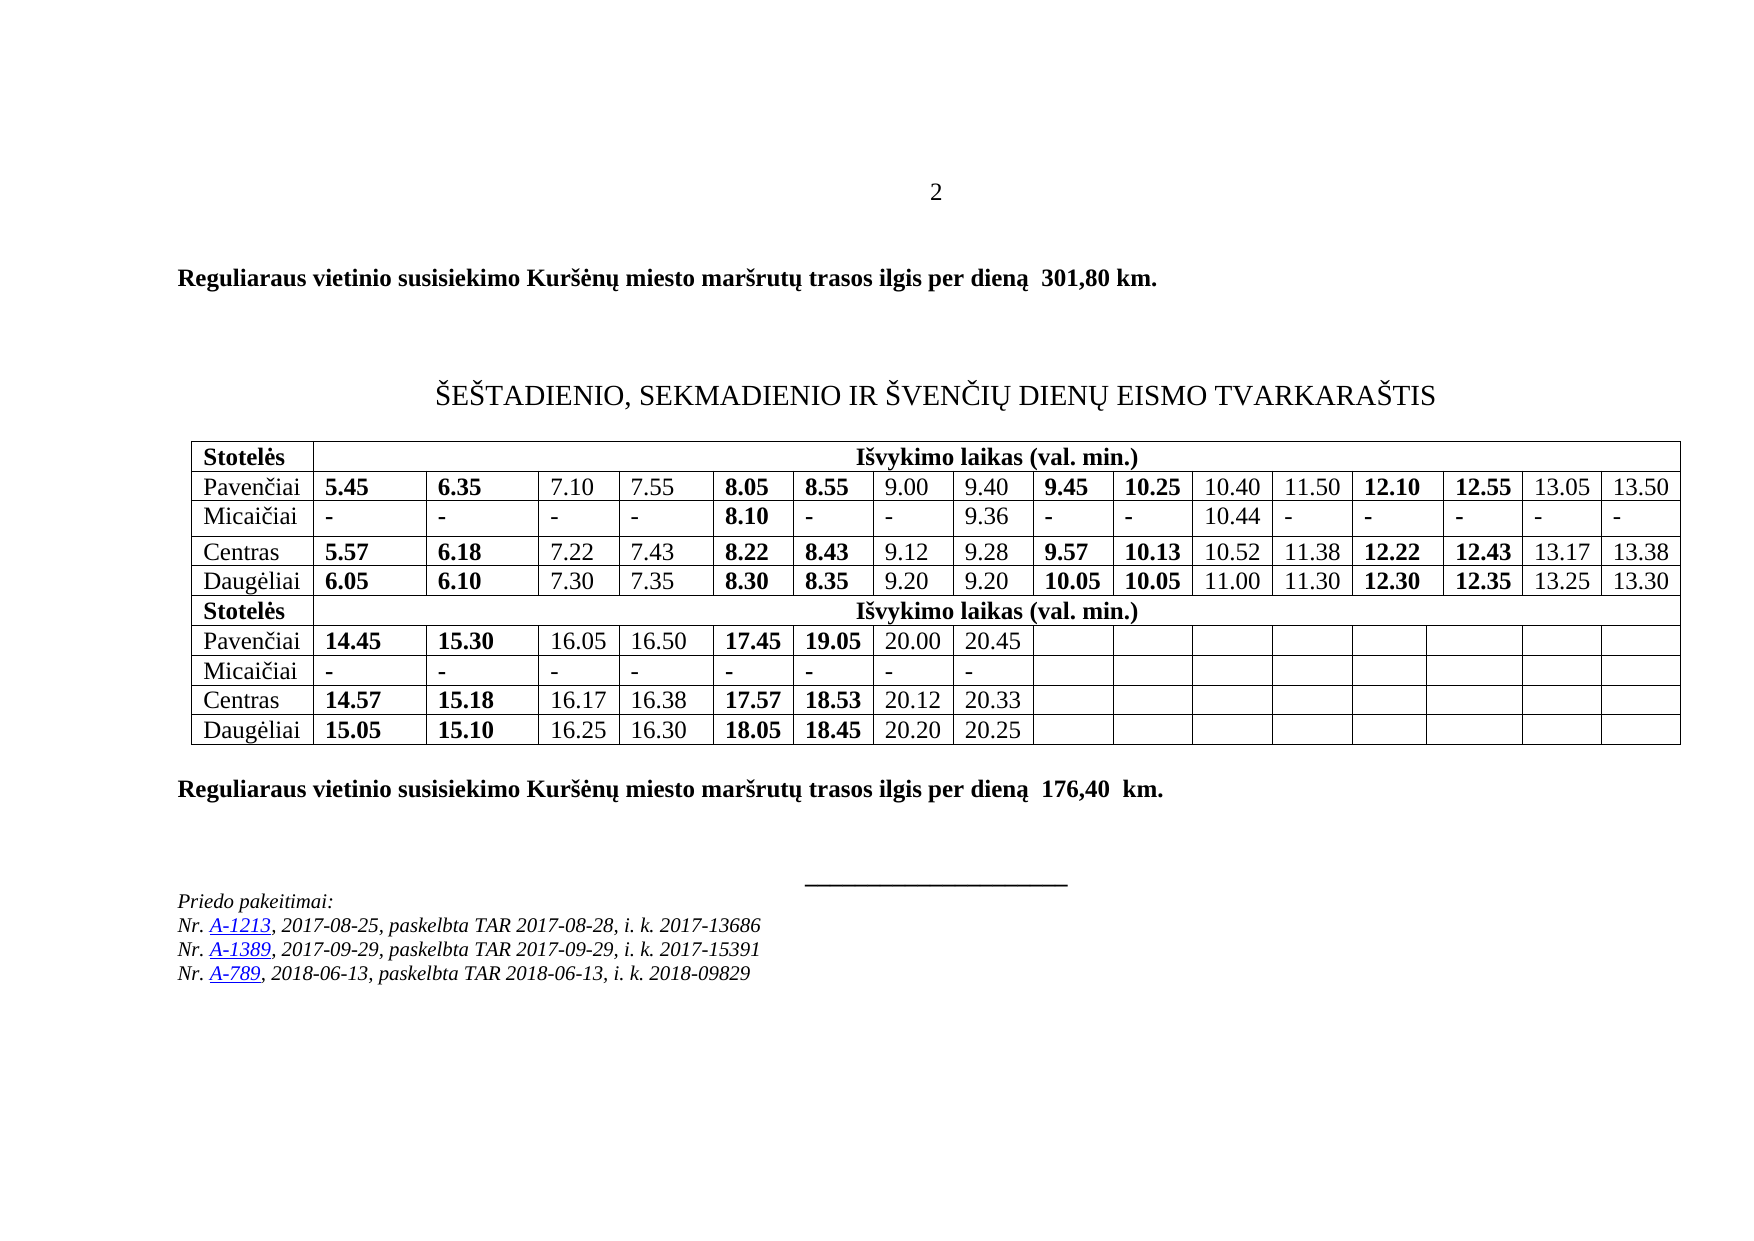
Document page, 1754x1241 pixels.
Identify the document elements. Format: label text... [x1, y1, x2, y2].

table_cell Pavenčiai [192, 626, 313, 655]
table_cell 13.30 [1602, 566, 1680, 595]
table_cell 6.10 [427, 566, 538, 595]
table_cell 11.00 [1193, 566, 1272, 595]
table_cell 7.22 [539, 537, 619, 565]
table_cell 12.55 [1444, 472, 1522, 500]
table_cell 13.38 [1602, 537, 1680, 565]
table_cell 20.12 [874, 686, 953, 714]
table_cell Stotelės [192, 596, 313, 625]
table_cell [1193, 715, 1272, 744]
text Reguliaraus vietinio susisiekimo Kuršėnų miesto maršrutų trasos ilgis per dieną 301,80 km. [177, 263, 1695, 292]
table_cell 6.18 [427, 537, 538, 565]
table_cell 10.25 [1114, 472, 1192, 500]
table_cell Centras [192, 537, 313, 565]
table_cell - [427, 656, 538, 684]
table_cell 7.10 [539, 472, 619, 500]
table_cell 14.57 [314, 686, 426, 714]
table_cell [1193, 656, 1272, 684]
table_cell - [1523, 501, 1601, 536]
text Nr. A-1389, 2017-09-29, paskelbta TAR 2017-09-29, i. k. 2017-15391 [177, 937, 1695, 961]
table_cell [1427, 626, 1522, 655]
table_cell [1427, 715, 1522, 744]
text Nr. A-1213, 2017-08-25, paskelbta TAR 2017-08-28, i. k. 2017-13686 [177, 913, 1695, 937]
table_cell 10.52 [1193, 537, 1272, 565]
table_cell [1523, 686, 1601, 714]
table_cell [1034, 686, 1113, 714]
table_cell Išvykimo laikas (val. min.) [314, 596, 1680, 625]
text _____________________ [177, 860, 1695, 889]
table_cell - [1353, 501, 1443, 536]
table_cell 18.05 [714, 715, 793, 744]
table_cell 8.43 [794, 537, 873, 565]
table_cell 5.45 [314, 472, 426, 500]
table_cell [1427, 686, 1522, 714]
table_cell 17.57 [714, 686, 793, 714]
table_cell 9.20 [954, 566, 1033, 595]
table_cell 7.55 [620, 472, 713, 500]
table_cell Pavenčiai [192, 472, 313, 500]
table_cell [1523, 656, 1601, 684]
table_cell - [1444, 501, 1522, 536]
table_cell 12.30 [1353, 566, 1443, 595]
table_cell - [874, 501, 953, 536]
table_cell Micaičiai [192, 656, 313, 684]
table_cell [1523, 626, 1601, 655]
table_cell 9.57 [1034, 537, 1113, 565]
table_cell [1273, 686, 1352, 714]
table_cell Centras [192, 686, 313, 714]
table_cell 16.25 [539, 715, 619, 744]
table_cell - [539, 656, 619, 684]
table_cell 16.30 [620, 715, 713, 744]
table_cell - [1034, 501, 1113, 536]
table_cell - [874, 656, 953, 684]
table_cell 13.05 [1523, 472, 1601, 500]
table_cell 11.38 [1273, 537, 1352, 565]
table_cell 18.53 [794, 686, 873, 714]
table_cell 9.28 [954, 537, 1033, 565]
table_cell [1114, 715, 1192, 744]
table_cell [1602, 626, 1680, 655]
table_cell 15.18 [427, 686, 538, 714]
table_cell [1114, 656, 1192, 684]
table_cell 16.50 [620, 626, 713, 655]
table_cell 7.30 [539, 566, 619, 595]
table_cell 13.17 [1523, 537, 1601, 565]
table_cell [1273, 656, 1352, 684]
table_cell - [1273, 501, 1352, 536]
table_cell - [427, 501, 538, 536]
table_cell [1273, 715, 1352, 744]
table_cell 10.44 [1193, 501, 1272, 536]
table_cell 16.17 [539, 686, 619, 714]
text Priedo pakeitimai: [177, 889, 1695, 913]
table_cell [1353, 686, 1426, 714]
table_cell 16.05 [539, 626, 619, 655]
table_cell [1427, 656, 1522, 684]
table_cell - [620, 501, 713, 536]
table_cell 12.43 [1444, 537, 1522, 565]
table_cell [1114, 626, 1192, 655]
table_cell [1353, 656, 1426, 684]
table_cell [1602, 715, 1680, 744]
table_cell - [794, 656, 873, 684]
table_cell 10.13 [1114, 537, 1192, 565]
table_cell 11.30 [1273, 566, 1352, 595]
table_cell 8.30 [714, 566, 793, 595]
text ŠEŠTADIENIO, SEKMADIENIO IR ŠVENČIŲ DIENŲ EISMO TVARKARAŠTIS [177, 378, 1695, 412]
table_cell 20.45 [954, 626, 1033, 655]
table_cell 15.30 [427, 626, 538, 655]
table_cell 9.12 [874, 537, 953, 565]
table_cell 7.43 [620, 537, 713, 565]
table_cell - [954, 656, 1033, 684]
table_cell - [794, 501, 873, 536]
table_cell 12.10 [1353, 472, 1443, 500]
text Nr. A-789, 2018-06-13, paskelbta TAR 2018-06-13, i. k. 2018-09829 [177, 961, 1695, 985]
table_cell [1353, 715, 1426, 744]
table_cell [1034, 715, 1113, 744]
table_cell [1193, 626, 1272, 655]
table_cell 9.00 [874, 472, 953, 500]
table_cell - [714, 656, 793, 684]
table_header Išvykimo laikas (val. min.) [314, 442, 1680, 471]
table_cell - [1114, 501, 1192, 536]
table_cell 16.38 [620, 686, 713, 714]
text Reguliaraus vietinio susisiekimo Kuršėnų miesto maršrutų trasos ilgis per dieną 176,40 km. [177, 774, 1695, 803]
table_cell 20.00 [874, 626, 953, 655]
table_cell 5.57 [314, 537, 426, 565]
table_cell 13.50 [1602, 472, 1680, 500]
table_cell [1193, 686, 1272, 714]
table_cell 19.05 [794, 626, 873, 655]
table_cell 18.45 [794, 715, 873, 744]
table_cell 8.35 [794, 566, 873, 595]
table_cell [1523, 715, 1601, 744]
table_cell 13.25 [1523, 566, 1601, 595]
table_cell 9.36 [954, 501, 1033, 536]
table_cell 8.05 [714, 472, 793, 500]
table_cell 7.35 [620, 566, 713, 595]
table_cell [1353, 626, 1426, 655]
table_cell Daugėliai [192, 566, 313, 595]
table_cell [1273, 626, 1352, 655]
table_cell - [1602, 501, 1680, 536]
table_cell 17.45 [714, 626, 793, 655]
table_cell 8.10 [714, 501, 793, 536]
table_cell 15.10 [427, 715, 538, 744]
table_cell 11.50 [1273, 472, 1352, 500]
table_cell 9.20 [874, 566, 953, 595]
table_cell - [620, 656, 713, 684]
table_cell 8.55 [794, 472, 873, 500]
table_cell - [314, 656, 426, 684]
table_header Stotelės [192, 442, 313, 471]
table_cell [1034, 626, 1113, 655]
table_cell 10.05 [1114, 566, 1192, 595]
table_cell Daugėliai [192, 715, 313, 744]
table_cell 15.05 [314, 715, 426, 744]
table_cell 12.22 [1353, 537, 1443, 565]
table_cell 6.05 [314, 566, 426, 595]
table_cell Micaičiai [192, 501, 313, 536]
table_cell [1602, 656, 1680, 684]
table_cell 20.33 [954, 686, 1033, 714]
table_cell 20.20 [874, 715, 953, 744]
table_cell 9.45 [1034, 472, 1113, 500]
table_cell [1114, 686, 1192, 714]
table_cell 9.40 [954, 472, 1033, 500]
table_cell [1034, 656, 1113, 684]
table_cell 12.35 [1444, 566, 1522, 595]
table_cell - [539, 501, 619, 536]
table_cell 8.22 [714, 537, 793, 565]
table_cell 20.25 [954, 715, 1033, 744]
table_cell [1602, 686, 1680, 714]
table_cell - [314, 501, 426, 536]
table_cell 14.45 [314, 626, 426, 655]
table_cell 10.40 [1193, 472, 1272, 500]
table_cell 10.05 [1034, 566, 1113, 595]
table_cell 6.35 [427, 472, 538, 500]
